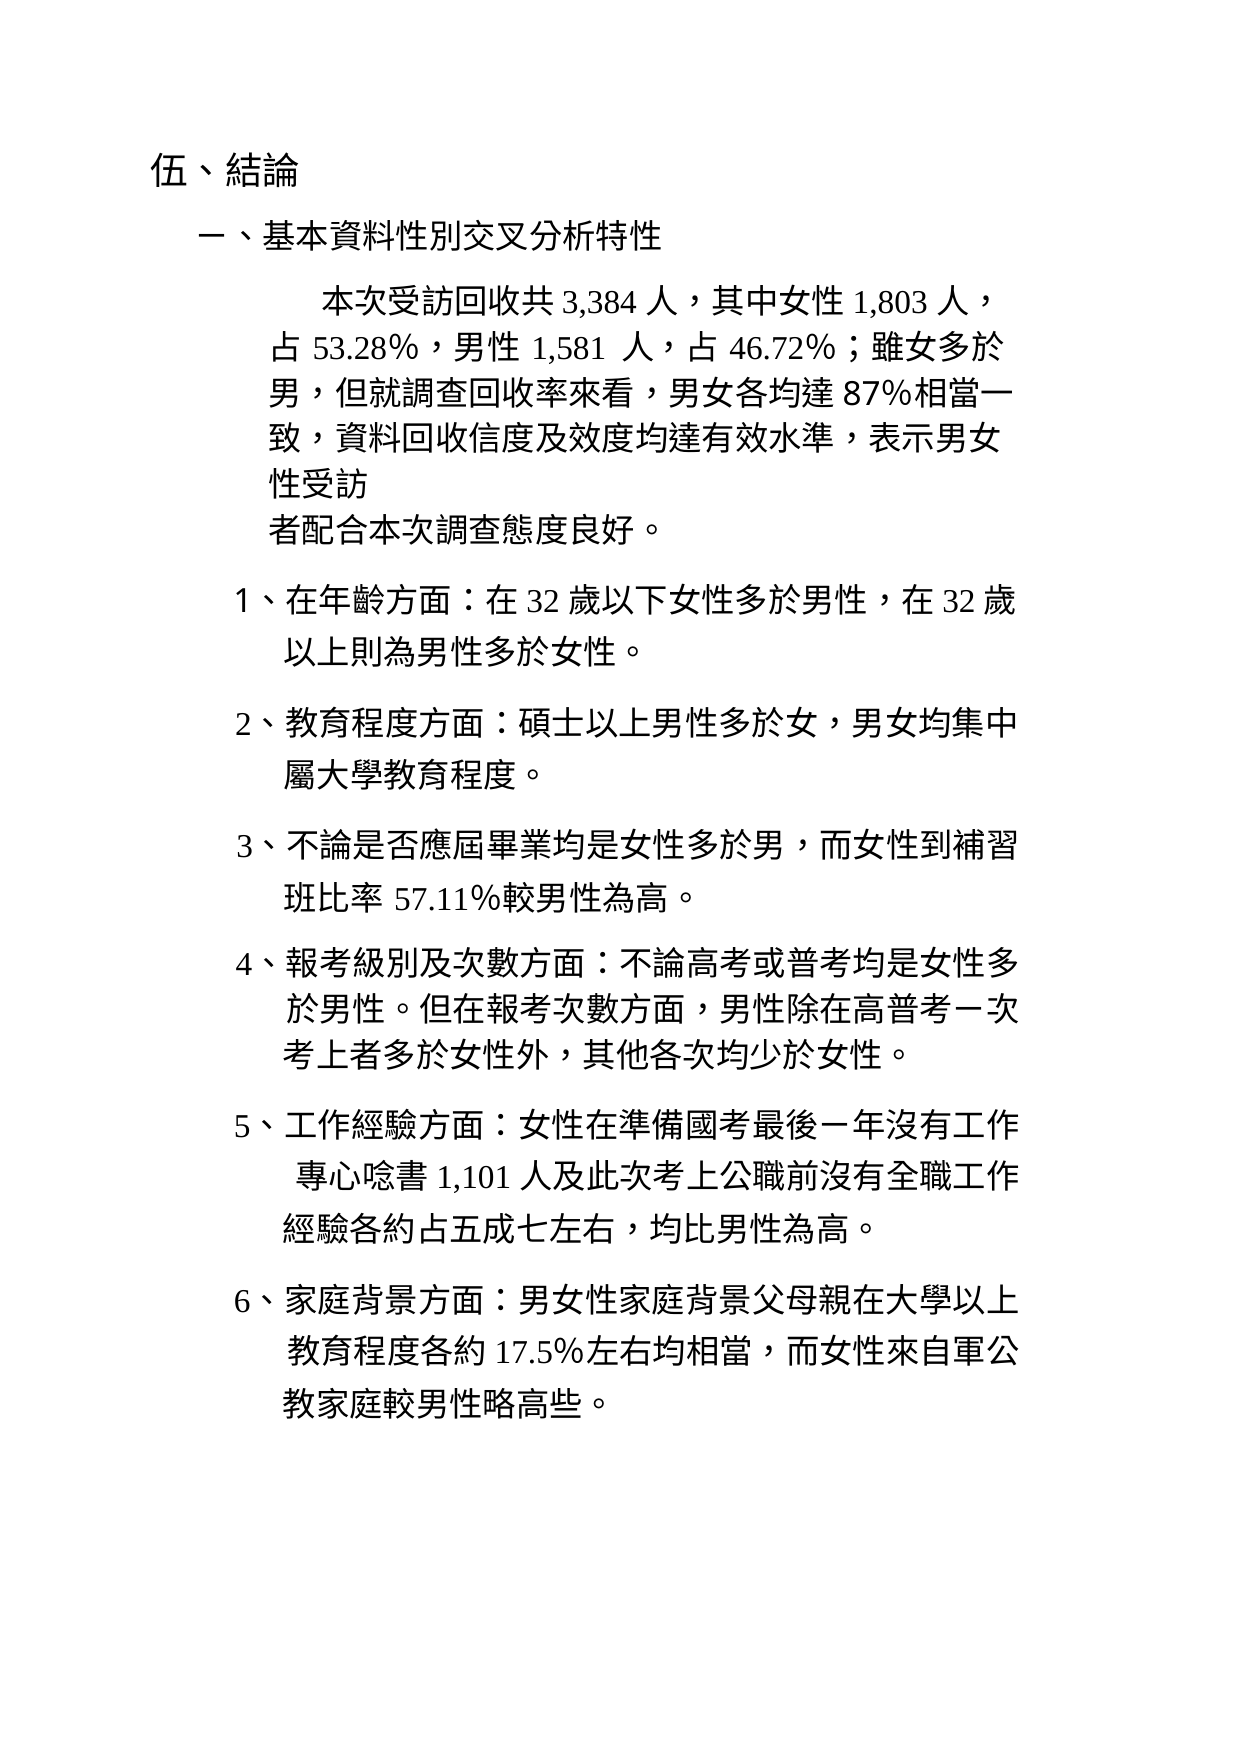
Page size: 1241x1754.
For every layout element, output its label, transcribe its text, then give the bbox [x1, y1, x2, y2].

text 經驗各約占五成七左右，均比男性為高。 [283, 1208, 1027, 1249]
text 班比率57.11％較男性為高。 [283, 877, 1027, 918]
text 占53.28％，男性1,581人，占46.72％；雖女多於男，但就調查回收率來看，男女各均達 87％相當一致，資料回收信度及效度均達有效水準，表示男女性受訪 [268, 323, 1027, 506]
text 6、家庭背景方面：男女性家庭背景父母親在大學以上教育程度各約 17.5％左右均相當，而女性來自軍公 [202, 1270, 1019, 1374]
text 3、不論是否應屆畢業均是女性多於男，而女性到補習 [236, 824, 1027, 866]
text ㄧ、基本資料性別交叉分析特性 [196, 216, 1027, 257]
text 者配合本次調查態度良好。 [268, 509, 1027, 551]
text 以上則為男性多於女性。 [283, 631, 1027, 672]
text 2、教育程度方面：碩士以上男性多於女，男女均集中 [235, 702, 1027, 743]
text 考上者多於女性外，其他各次均少於女性。 [283, 1034, 1027, 1076]
text 5、工作經驗方面：女性在準備國考最後ㄧ年沒有工作專心唸書 1,101 人及此次考上公職前沒有全職工作 [202, 1095, 1019, 1199]
text 教家庭較男性略高些。 [283, 1383, 1027, 1424]
text 4、報考級別及次數方面：不論高考或普考均是女性多於男性。但在報考次數方面，男性除在高普考ㄧ次 [202, 939, 1019, 1031]
text 屬大學教育程度。 [283, 754, 1027, 795]
text 伍、結論 [150, 147, 1027, 194]
text 本次受訪回收共 3,384 人，其中女性 1,803 人， [321, 280, 1027, 322]
text 1、在年齡方面：在 32 歲以下女性多於男性，在 32 歲 [233, 579, 1027, 620]
